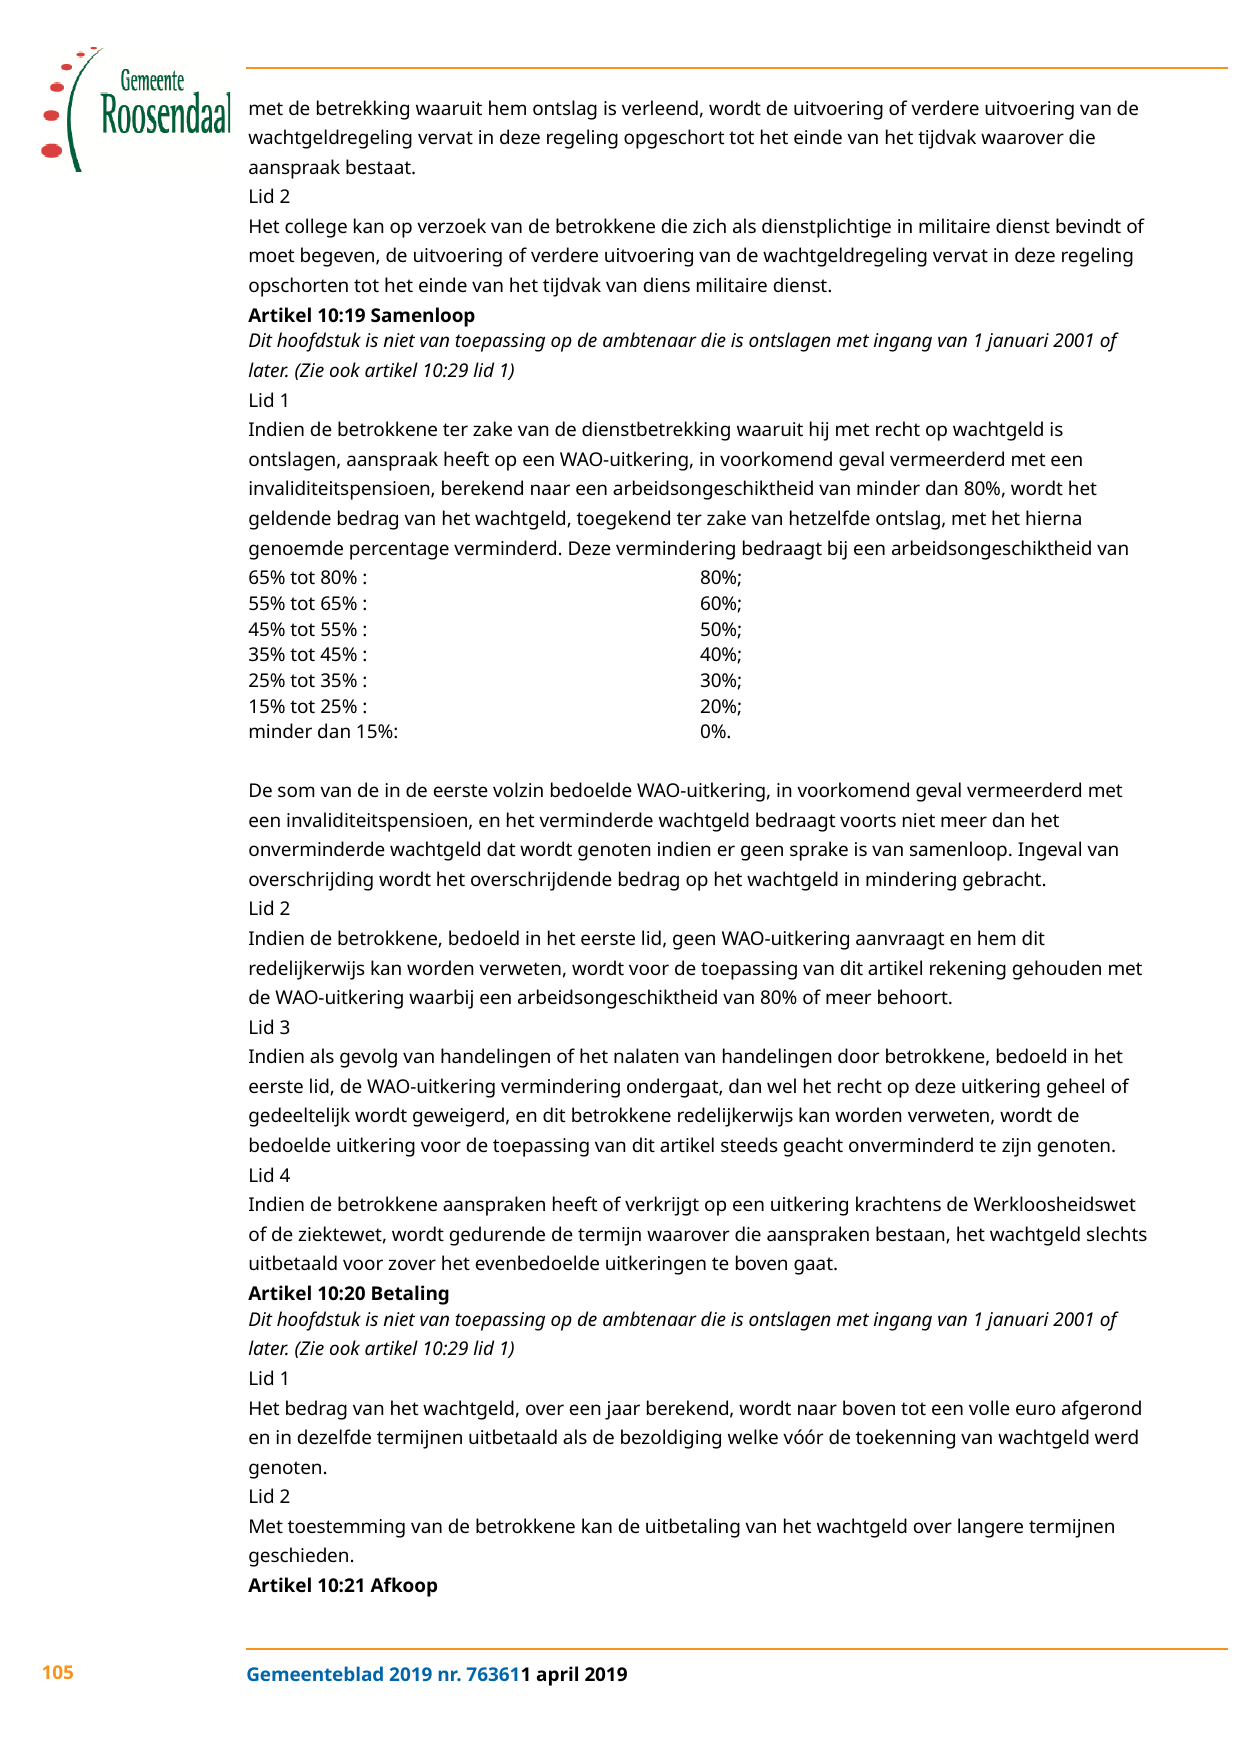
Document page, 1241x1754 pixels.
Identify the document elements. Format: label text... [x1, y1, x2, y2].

text Lid 2 [248, 183, 1152, 209]
text Artikel 10:19 Samenloop [248, 302, 1152, 328]
text met de betrekking waaruit hem ontslag is verleend, wordt de uitvoering of verdere uitvoering van de wachtgeldregeling vervat in deze regeling opgeschort tot het einde van het tijdvak waarover die aanspraak bestaat. [248, 95, 1152, 180]
table_cell 25% tot 35% : [248, 667, 700, 693]
text De som van de in de eerste volzin bedoelde WAO-uitkering, in voorkomend geval vermeerderd met een invaliditeitspensioen, en het verminderde wachtgeld bedraagt voorts niet meer dan het onverminderde wachtgeld dat wordt genoten indien er geen sprake is van samenloop. Ingeval van overschrijding wordt het overschrijdende bedrag op het wachtgeld in mindering gebracht. [248, 777, 1152, 892]
text Dit hoofdstuk is niet van toepassing op de ambtenaar die is ontslagen met ingang van 1 januari 2001 of later. (Zie ook artikel 10:29 lid 1) [248, 1306, 1152, 1361]
text Indien als gevolg van handelingen of het nalaten van handelingen door betrokkene, bedoeld in het eerste lid, de WAO-uitkering vermindering ondergaat, dan wel het recht op deze uitkering geheel of gedeeltelijk wordt geweigerd, en dit betrokkene redelijkerwijs kan worden verweten, wordt de bedoelde uitkering voor de toepassing van dit artikel steeds geacht onverminderd te zijn genoten. [248, 1043, 1152, 1158]
text Het bedrag van het wachtgeld, over een jaar berekend, wordt naar boven tot een volle euro afgerond en in dezelfde termijnen uitbetaald als de bezoldiging welke vóór de toekenning van wachtgeld werd genoten. [248, 1395, 1152, 1479]
text Lid 2 [248, 1483, 1152, 1509]
table_cell 15% tot 25% : [248, 693, 700, 719]
table_header 65% tot 80% : [248, 564, 700, 590]
table_cell 35% tot 45% : [248, 642, 700, 667]
table_header 80%; [700, 564, 1152, 590]
table_cell 30%; [700, 667, 1152, 693]
text Indien de betrokkene ter zake van de dienstbetrekking waaruit hij met recht op wachtgeld is ontslagen, aanspraak heeft op een WAO-uitkering, in voorkomend geval vermeerderd met een invaliditeitspensioen, berekend naar een arbeidsongeschiktheid van minder dan 80%, wordt het geldende bedrag van het wachtgeld, toegekend ter zake van hetzelfde ontslag, met het hierna genoemde percentage verminderd. Deze vermindering bedraagt bij een arbeidsongeschiktheid van [248, 416, 1152, 560]
table_cell minder dan 15%: [248, 719, 700, 744]
table_cell 40%; [700, 642, 1152, 667]
text Artikel 10:21 Afkoop [248, 1572, 1152, 1598]
text Met toestemming van de betrokkene kan de uitbetaling van het wachtgeld over langere termijnen geschieden. [248, 1513, 1152, 1568]
table_cell 60%; [700, 590, 1152, 616]
text Lid 3 [248, 1014, 1152, 1040]
table_cell 0%. [700, 719, 1152, 744]
text Lid 4 [248, 1162, 1152, 1188]
table_cell 50%; [700, 616, 1152, 642]
text Het college kan op verzoek van de betrokkene die zich als dienstplichtige in militaire dienst bevindt of moet begeven, de uitvoering of verdere uitvoering van de wachtgeldregeling vervat in deze regeling opschorten tot het einde van het tijdvak van diens militaire dienst. [248, 213, 1152, 298]
table_cell 55% tot 65% : [248, 590, 700, 616]
text Lid 2 [248, 896, 1152, 921]
text Dit hoofdstuk is niet van toepassing op de ambtenaar die is ontslagen met ingang van 1 januari 2001 of later. (Zie ook artikel 10:29 lid 1) [248, 328, 1152, 383]
table_cell 20%; [700, 693, 1152, 719]
text Lid 1 [248, 387, 1152, 412]
text Artikel 10:20 Betaling [248, 1280, 1152, 1306]
text Lid 1 [248, 1365, 1152, 1391]
picture [41, 47, 231, 172]
text Indien de betrokkene, bedoeld in het eerste lid, geen WAO-uitkering aanvraagt en hem dit redelijkerwijs kan worden verweten, wordt voor de toepassing van dit artikel rekening gehouden met de WAO-uitkering waarbij een arbeidsongeschiktheid van 80% of meer behoort. [248, 925, 1152, 1010]
text Indien de betrokkene aanspraken heeft of verkrijgt op een uitkering krachtens de Werkloosheidswet of de ziektewet, wordt gedurende de termijn waarover die aanspraken bestaan, het wachtgeld slechts uitbetaald voor zover het evenbedoelde uitkeringen te boven gaat. [248, 1191, 1152, 1276]
table_cell 45% tot 55% : [248, 616, 700, 642]
